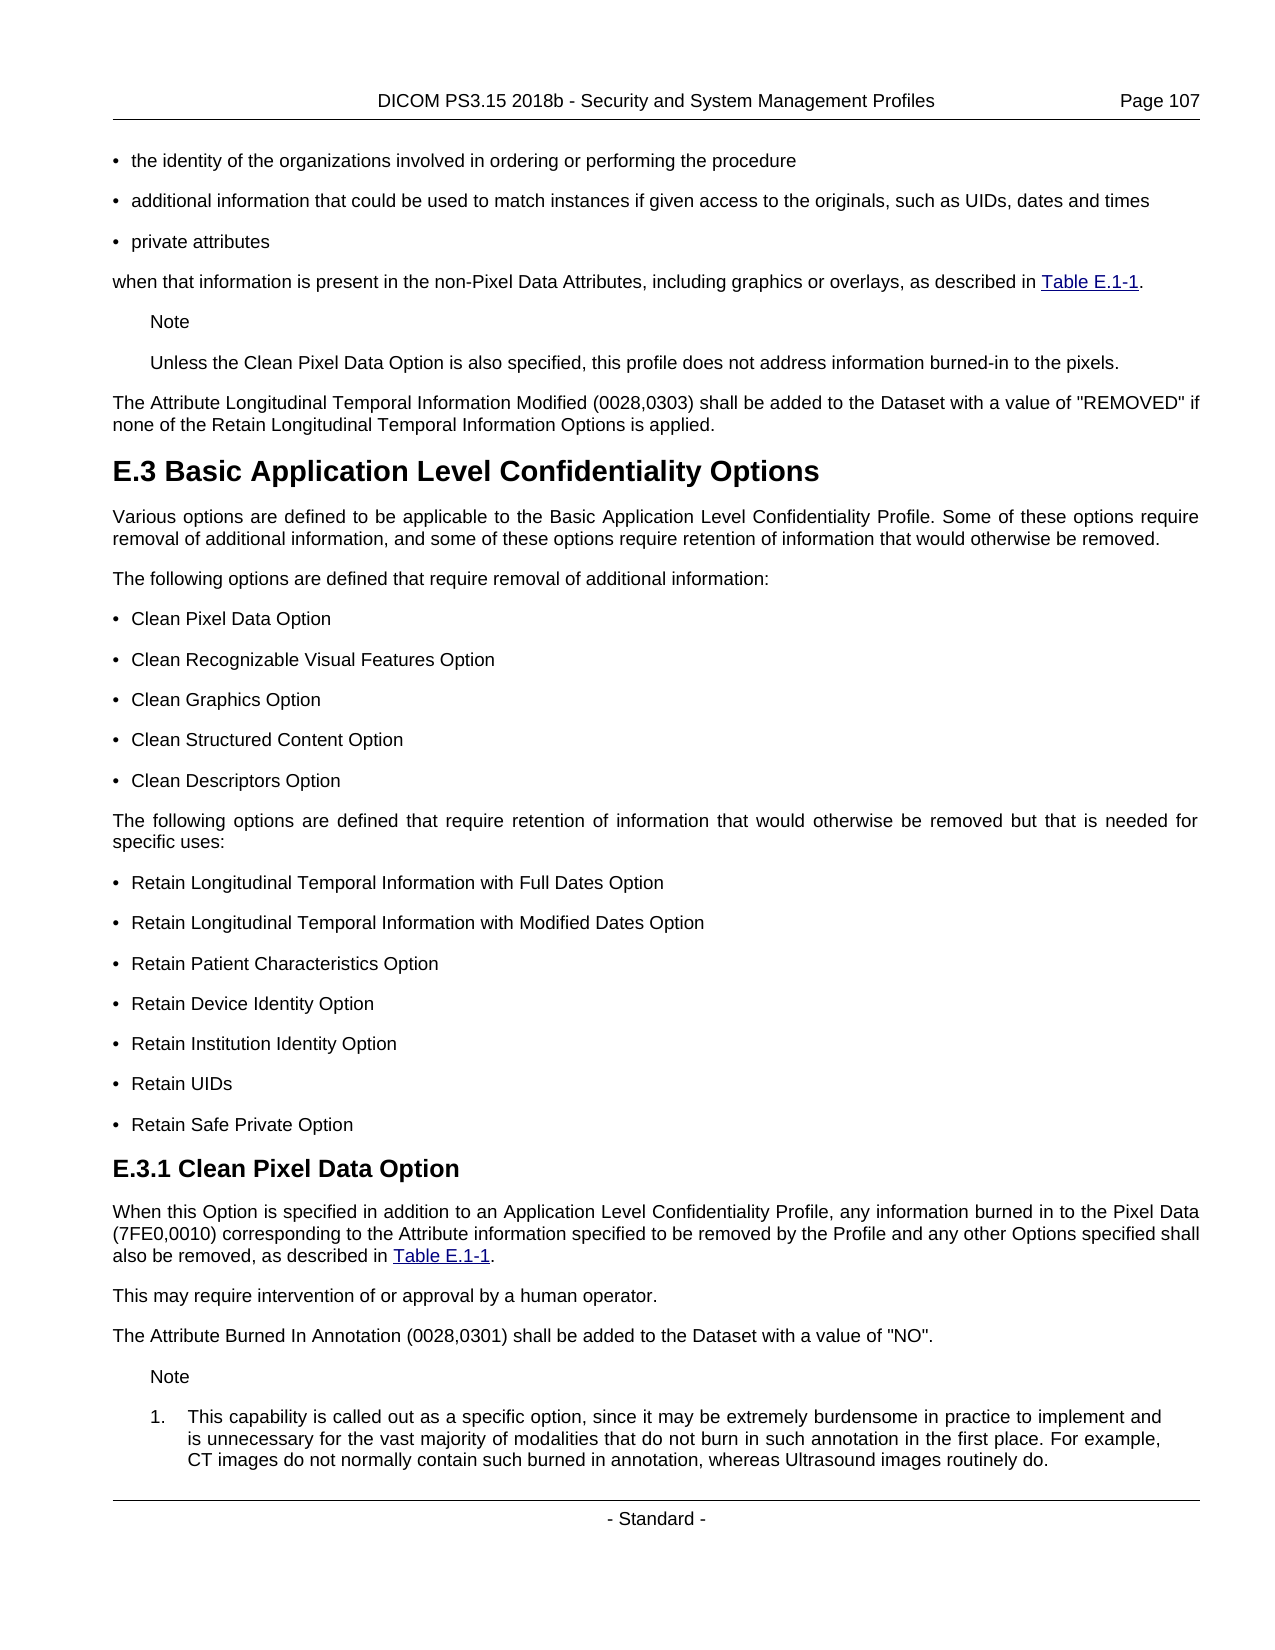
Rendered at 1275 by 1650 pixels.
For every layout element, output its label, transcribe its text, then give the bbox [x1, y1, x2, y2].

list Retain Longitudinal Temporal Information with Modified Dates Option [112, 912, 1200, 933]
list Retain UIDs [112, 1073, 1200, 1095]
list private attributes [112, 231, 1200, 252]
text Note [150, 311, 1162, 333]
list Clean Pixel Data Option [112, 608, 1200, 630]
list Clean Structured Content Option [112, 729, 1200, 751]
list Retain Institution Identity Option [112, 1033, 1200, 1054]
text Various options are defined to be applicable to the Basic Application Level Confidentiality Profile. Some of these options require removal of additional information, and some of these options require retention of information that would otherwise be removed. [112, 506, 1200, 549]
list the identity of the organizations involved in ordering or performing the procedure [112, 150, 1200, 172]
list Clean Graphics Option [112, 689, 1200, 710]
list Clean Descriptors Option [112, 769, 1200, 791]
text E.3 Basic Application Level Confidentiality Options [112, 454, 1200, 487]
text Unless the Clean Pixel Data Option is also specified, this profile does not address information burned-in to the pixels. [150, 352, 1162, 373]
list additional information that could be used to match instances if given access to the originals, such as UIDs, dates and times [112, 190, 1200, 212]
list Retain Device Identity Option [112, 993, 1200, 1014]
text The Attribute Burned In Annotation (0028,0301) shall be added to the Dataset with a value of "NO". [112, 1325, 1200, 1347]
text This may require intervention of or approval by a human operator. [112, 1285, 1200, 1306]
text When this Option is specified in addition to an Application Level Confidentiality Profile, any information burned in to the Pixel Data (7FE0,0010) corresponding to the Attribute information specified to be removed by the Profile and any other Options specified shall also be removed, as described in Table E.1-1. [112, 1201, 1200, 1266]
list Retain Safe Private Option [112, 1113, 1200, 1135]
text The Attribute Longitudinal Temporal Information Modified (0028,0303) shall be added to the Dataset with a value of "REMOVED" if none of the Retain Longitudinal Temporal Information Options is applied. [112, 392, 1200, 435]
text when that information is present in the non-Pixel Data Attributes, including graphics or overlays, as described in Table E.1-1. [112, 271, 1200, 292]
list Clean Recognizable Visual Features Option [112, 648, 1200, 670]
text The following options are defined that require removal of additional information: [112, 568, 1200, 589]
text Note [150, 1365, 1162, 1387]
list Retain Longitudinal Temporal Information with Full Dates Option [112, 872, 1200, 893]
text The following options are defined that require retention of information that would otherwise be removed but that is needed for specific uses: [112, 810, 1200, 853]
list Retain Patient Characteristics Option [112, 952, 1200, 974]
text E.3.1 Clean Pixel Data Option [112, 1154, 1200, 1183]
list This capability is called out as a specific option, since it may be extremely burdensome in practice to implement and is unnecessary for the vast majority of modalities that do not burn in such annotation in the first place. For example, CT images do not normally contain such burned in annotation, whereas Ultrasound images routinely do. [150, 1406, 1162, 1470]
